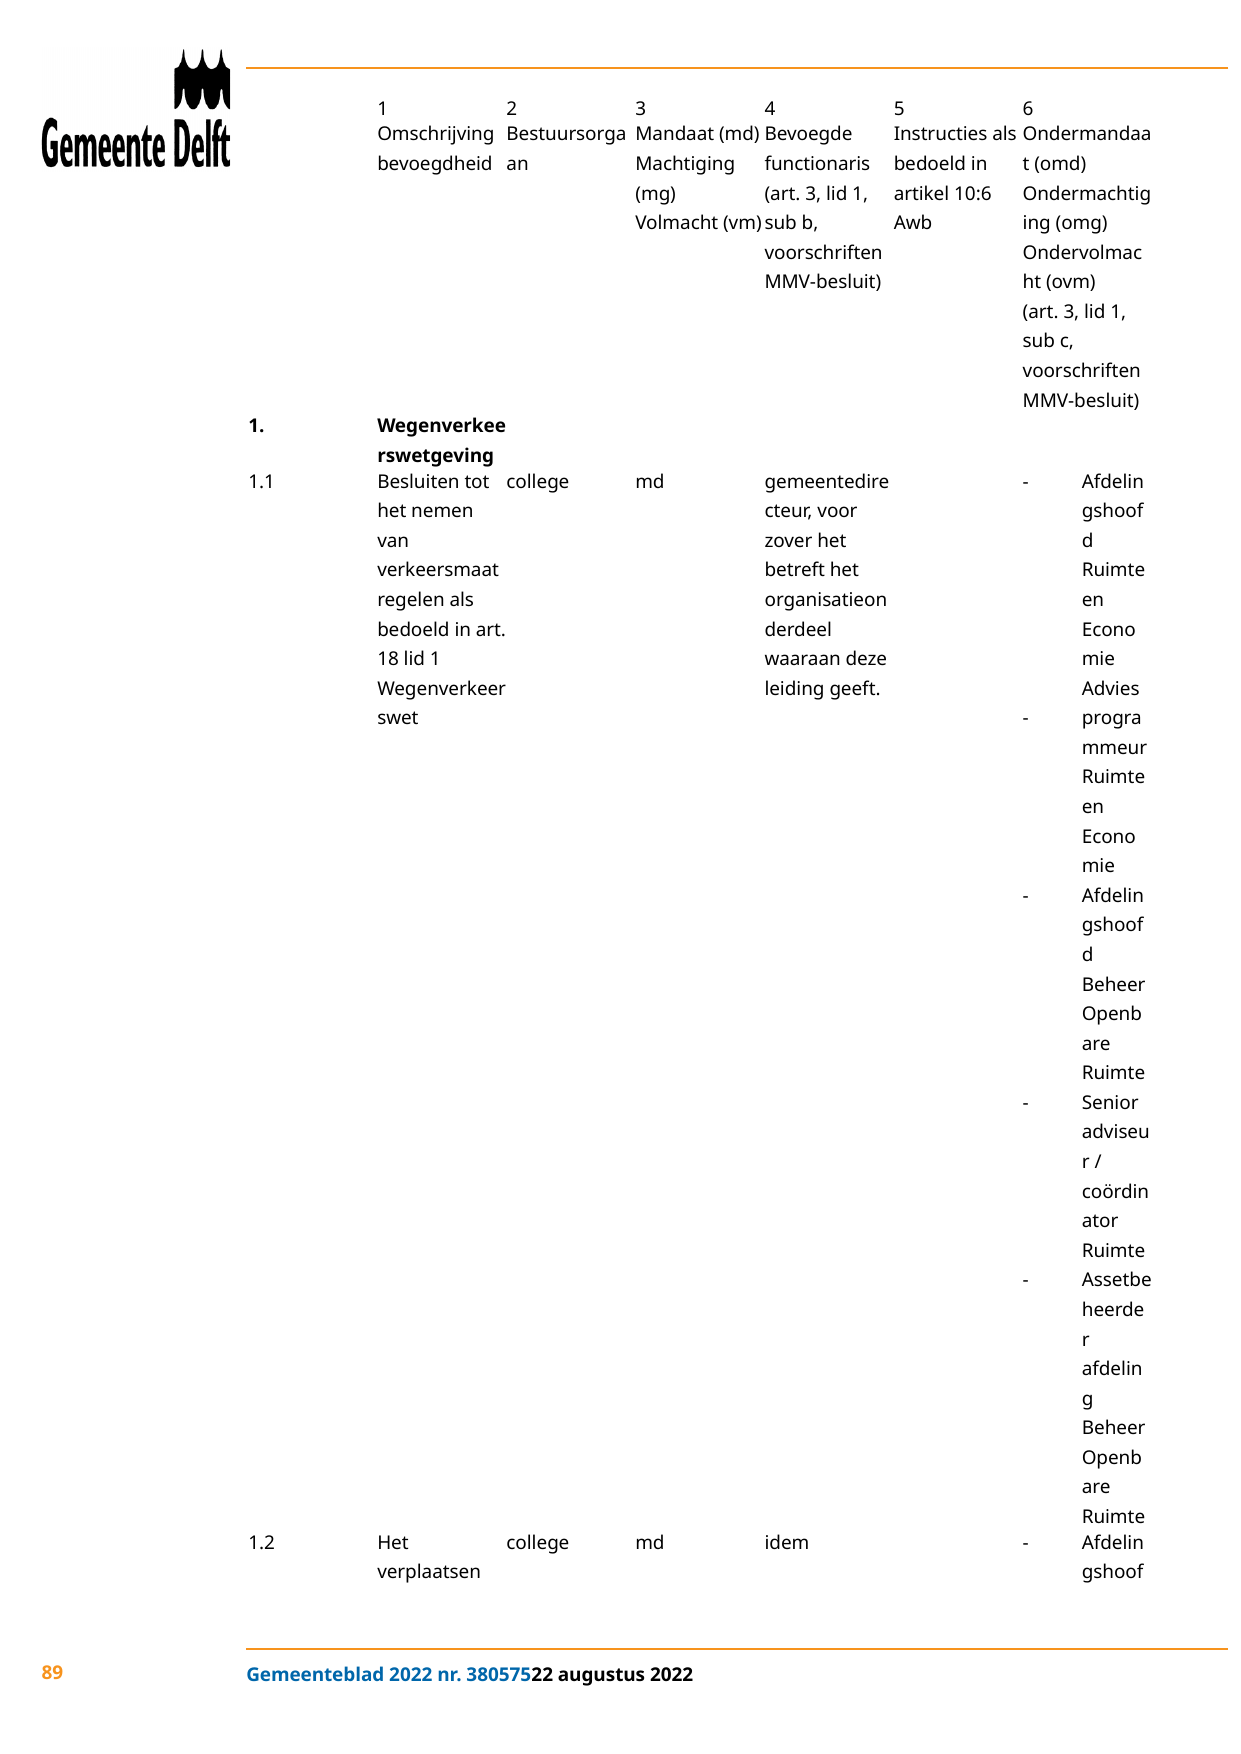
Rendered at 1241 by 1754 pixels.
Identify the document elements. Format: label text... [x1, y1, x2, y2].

table_cell 6 [1023, 95, 1152, 121]
table_cell 5 [894, 95, 1022, 121]
table_cell Bevoegde functionaris (art. 3, lid 1, sub b, voorschriften MMV-besluit) [764, 121, 893, 412]
table_cell [894, 468, 1022, 1529]
table_cell 1.1 [248, 468, 377, 1529]
table_cell [506, 413, 635, 468]
table_cell 3 [635, 95, 764, 121]
table_cell md [635, 468, 764, 1529]
table_cell [635, 413, 764, 468]
table_cell 2 [506, 95, 635, 121]
table_cell college [506, 1529, 635, 1584]
table_cell [248, 121, 377, 412]
table_cell Wegenverkeerswetgeving [377, 413, 506, 468]
table_cell college [506, 468, 635, 1529]
table_cell Instructies als bedoeld in artikel 10:6 Awb [894, 121, 1022, 412]
table_cell Bestuursorgaan [506, 121, 635, 412]
table_cell md [635, 1529, 764, 1584]
table_cell Ondermandaat (omd) Ondermachtiging (omg) Ondervolmacht (ovm) (art. 3, lid 1, sub c, voorschriften MMV-besluit) [1023, 121, 1152, 412]
table_cell 1. [248, 413, 377, 468]
table_cell Afdelingshoof [1023, 1529, 1152, 1584]
table_cell [1023, 413, 1152, 468]
table_cell Mandaat (md) Machtiging (mg) Volmacht (vm) [635, 121, 764, 412]
table_cell 1 [377, 95, 506, 121]
table_cell 1.2 [248, 1529, 377, 1584]
table_cell Het verplaatsen [377, 1529, 506, 1584]
table_cell [894, 1529, 1022, 1584]
table_cell idem [764, 1529, 893, 1584]
table_cell [248, 95, 377, 121]
table_cell 4 [764, 95, 893, 121]
table_cell [894, 413, 1022, 468]
table_cell Omschrijving bevoegdheid [377, 121, 506, 412]
table_cell gemeentedirecteur, voor zover het betreft het organisatieonderdeel waaraan deze leiding geeft. [764, 468, 893, 1529]
table_cell [764, 413, 893, 468]
table_cell Afdelingshoofd Ruimte en Economie Advies programmeur Ruimte en Economie Afdelingshoofd Beheer Openbare Ruimte Senior adviseur / coördinator Ruimte Assetbeheerder afdeling Beheer Openbare Ruimte [1023, 468, 1152, 1529]
table_cell Besluiten tot het nemen van verkeersmaatregelen als bedoeld in art. 18 lid 1 Wegenverkeerswet [377, 468, 506, 1529]
picture [41, 47, 231, 172]
